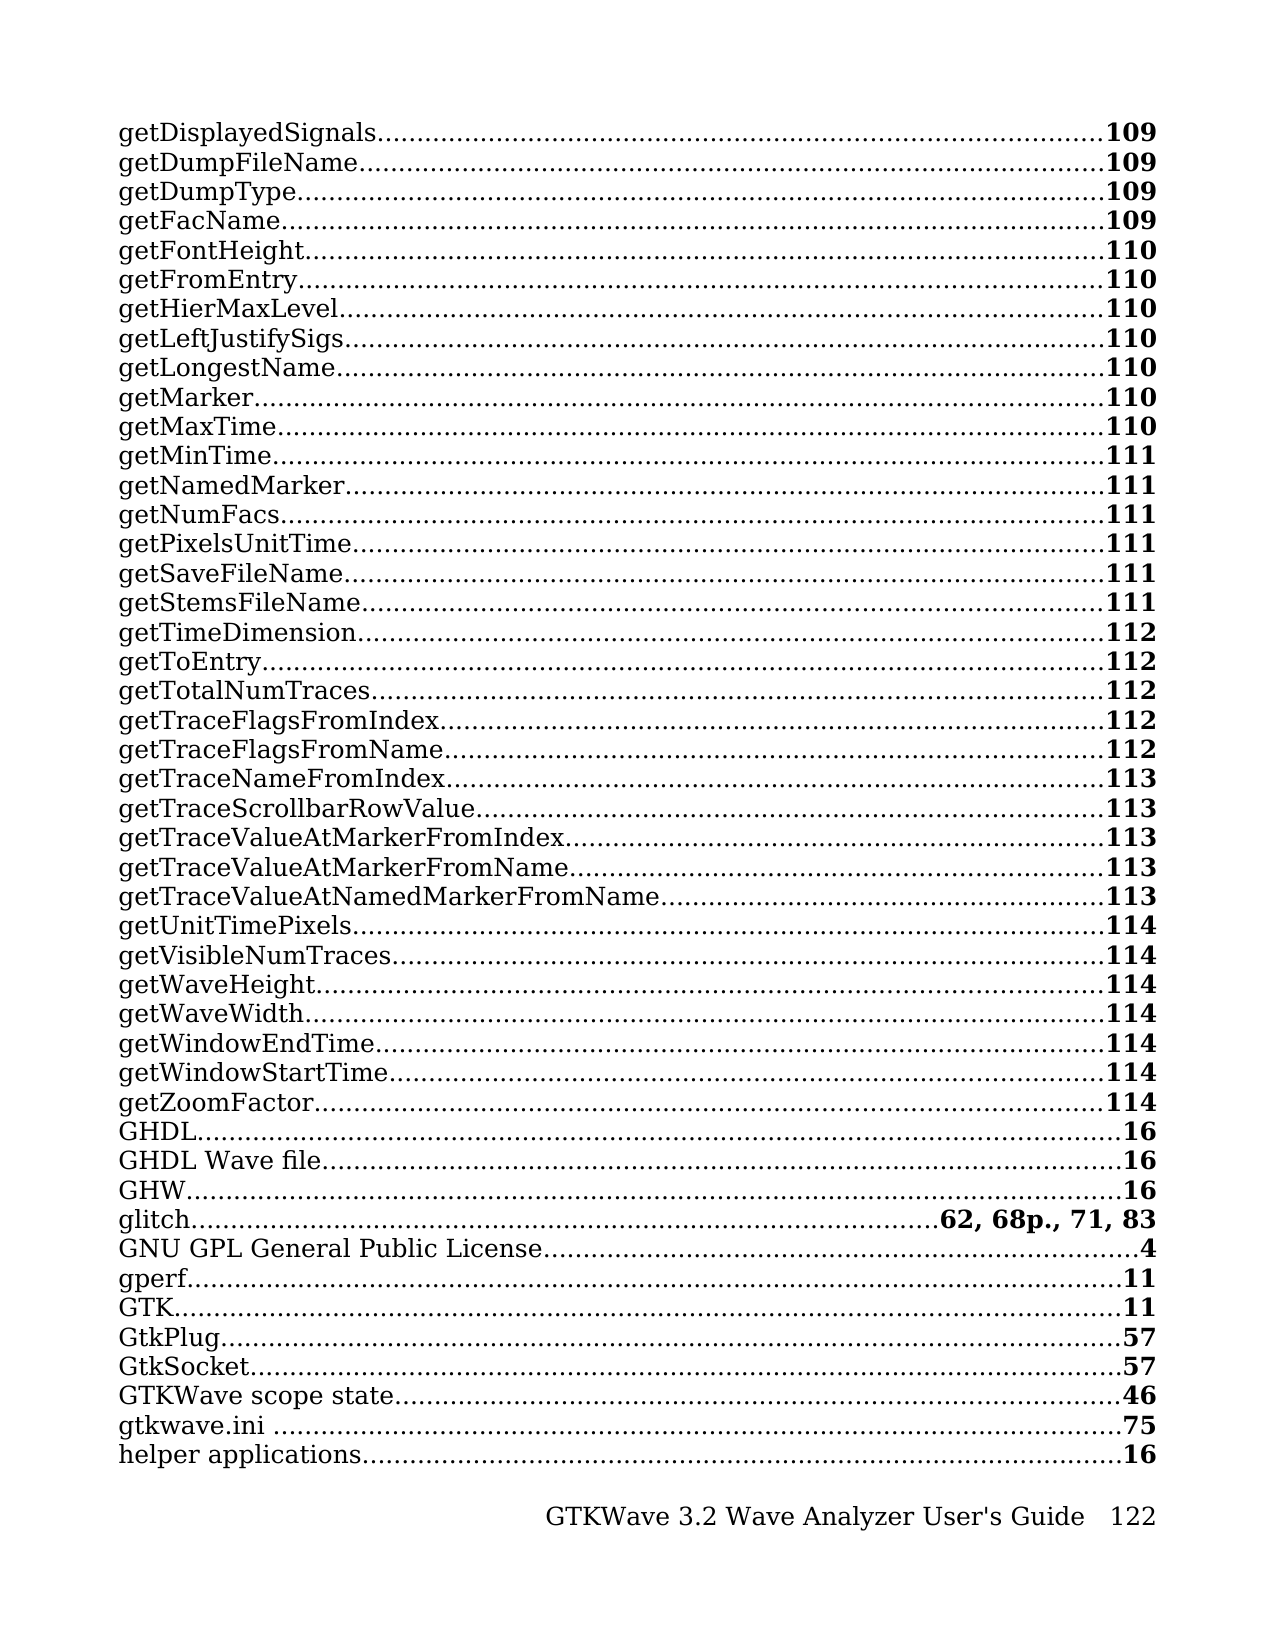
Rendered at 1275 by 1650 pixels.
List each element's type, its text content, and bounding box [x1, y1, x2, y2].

text getMaxTime 110 [118, 412, 1157, 441]
text getSaveFileName 111 [118, 559, 1157, 588]
text getWindowStartTime 114 [118, 1058, 1157, 1087]
text getVisibleNumTraces 114 [118, 941, 1157, 970]
text getFromEntry 110 [118, 265, 1157, 294]
text getTimeDimension 112 [118, 617, 1157, 647]
text getTraceFlagsFromIndex 112 [118, 706, 1157, 735]
text getTraceFlagsFromName 112 [118, 735, 1157, 764]
text GtkSocket 57 [118, 1352, 1157, 1381]
text glitch 62, 68p., 71, 83 [118, 1205, 1157, 1234]
text GTK 11 [118, 1293, 1157, 1322]
text getWaveHeight 114 [118, 970, 1157, 999]
text getNamedMarker 111 [118, 471, 1157, 500]
text getMarker 110 [118, 382, 1157, 412]
text getPixelsUnitTime 111 [118, 529, 1157, 559]
text GHW 16 [118, 1176, 1157, 1205]
text getHierMaxLevel 110 [118, 294, 1157, 324]
text getUnitTimePixels 114 [118, 911, 1157, 941]
text GHDL Wave file 16 [118, 1146, 1157, 1176]
text getTraceValueAtMarkerFromIndex 113 [118, 823, 1157, 852]
text getFacName 109 [118, 206, 1157, 236]
text getDisplayedSignals 109 [118, 118, 1157, 147]
text getWindowEndTime 114 [118, 1029, 1157, 1058]
text getDumpFileName 109 [118, 147, 1157, 177]
text getTotalNumTraces 112 [118, 676, 1157, 706]
text getTraceScrollbarRowValue 113 [118, 794, 1157, 823]
text getNumFacs 111 [118, 500, 1157, 529]
text getTraceNameFromIndex 113 [118, 764, 1157, 794]
text gperf 11 [118, 1264, 1157, 1293]
text GNU GPL General Public License 4 [118, 1234, 1157, 1264]
text GTKWave scope state 46 [118, 1381, 1157, 1411]
text GHDL 16 [118, 1117, 1157, 1146]
text GtkPlug 57 [118, 1322, 1157, 1352]
text getLeftJustifySigs 110 [118, 324, 1157, 353]
text helper applications 16 [118, 1440, 1157, 1469]
text getTraceValueAtMarkerFromName 113 [118, 852, 1157, 882]
text getLongestName 110 [118, 353, 1157, 382]
text getZoomFactor 114 [118, 1087, 1157, 1117]
text getDumpType 109 [118, 177, 1157, 206]
text getToEntry 112 [118, 647, 1157, 676]
text gtkwave.ini 75 [118, 1411, 1157, 1440]
text getTraceValueAtNamedMarkerFromName 113 [118, 882, 1157, 911]
text getMinTime 111 [118, 441, 1157, 471]
text getFontHeight 110 [118, 236, 1157, 265]
text getWaveWidth 114 [118, 999, 1157, 1029]
text getStemsFileName 111 [118, 588, 1157, 617]
